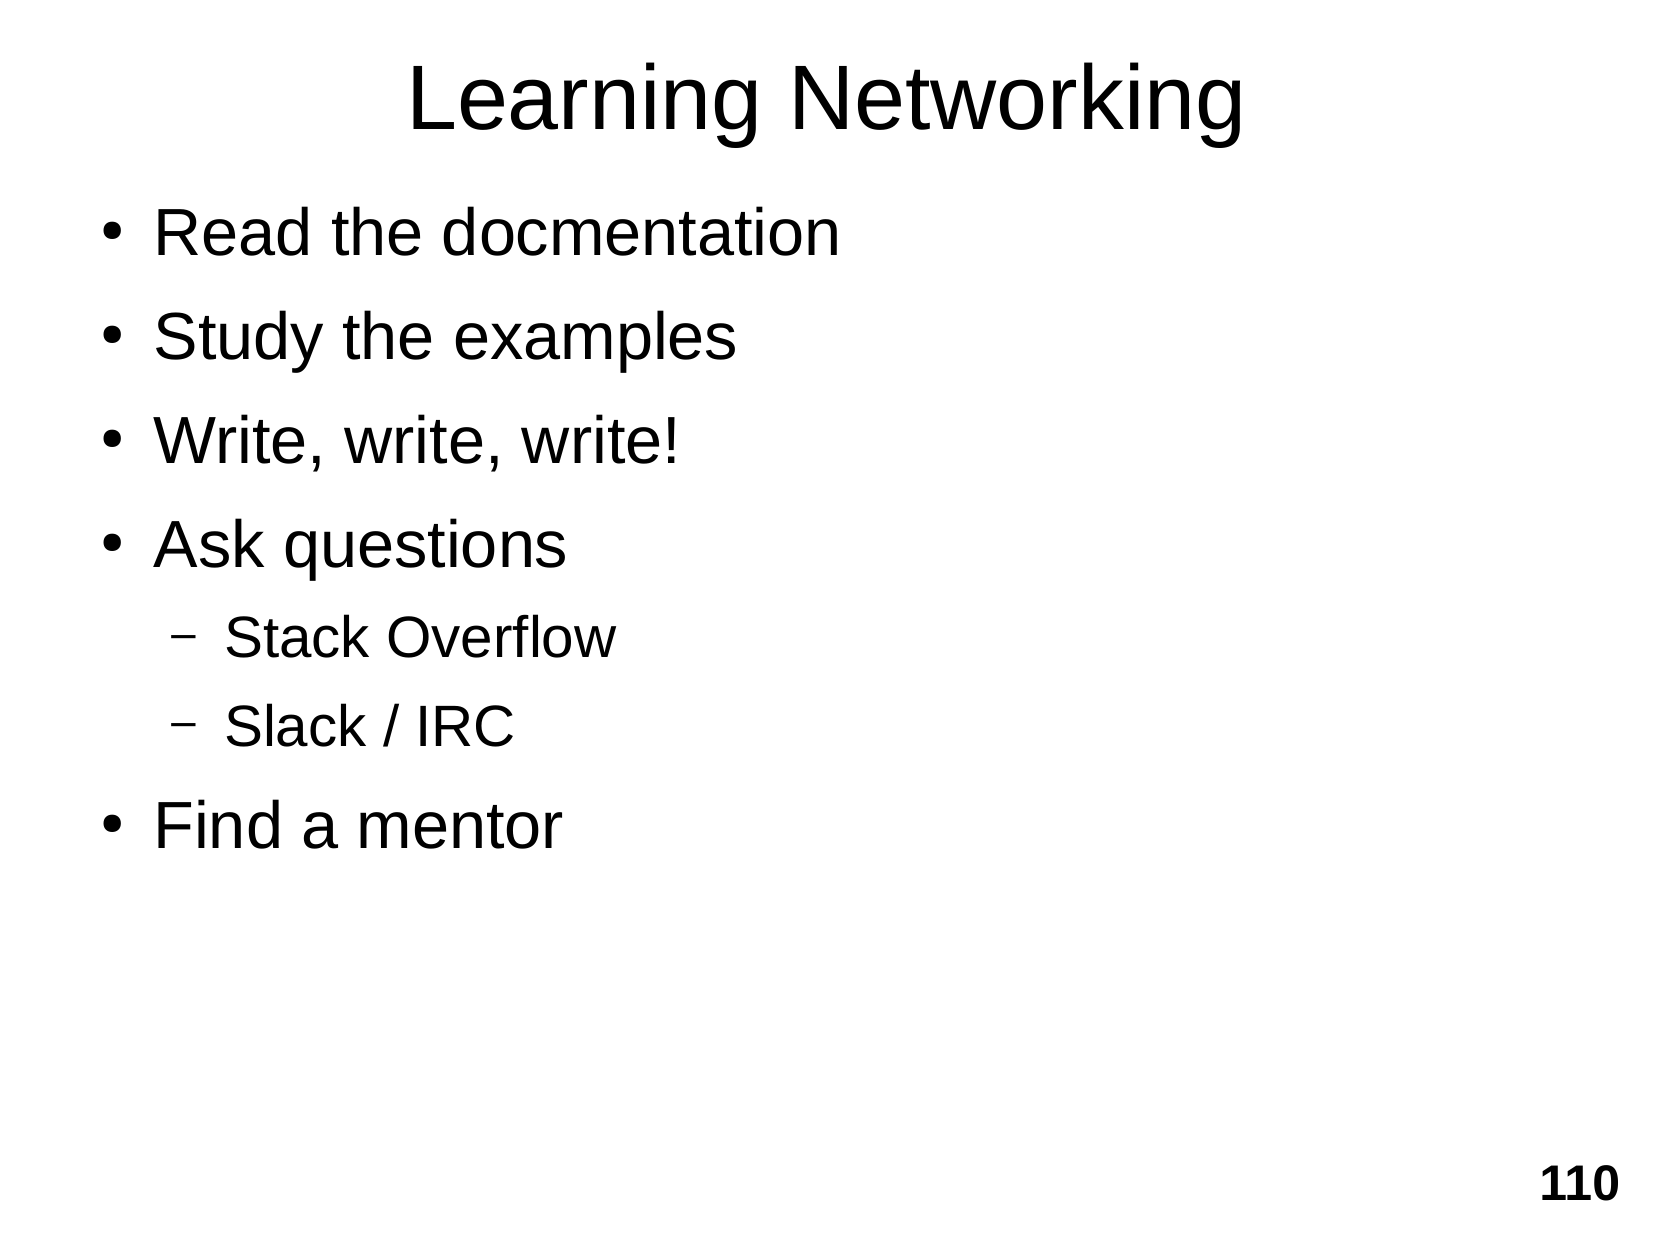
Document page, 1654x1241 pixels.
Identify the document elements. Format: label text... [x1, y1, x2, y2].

title Learning Networking [82, 15, 1571, 181]
list Read the docmentation Study the examples Write, write, write! Ask questions Stack Overflow Slack / IRC Find a mentor [82, 195, 1571, 1156]
